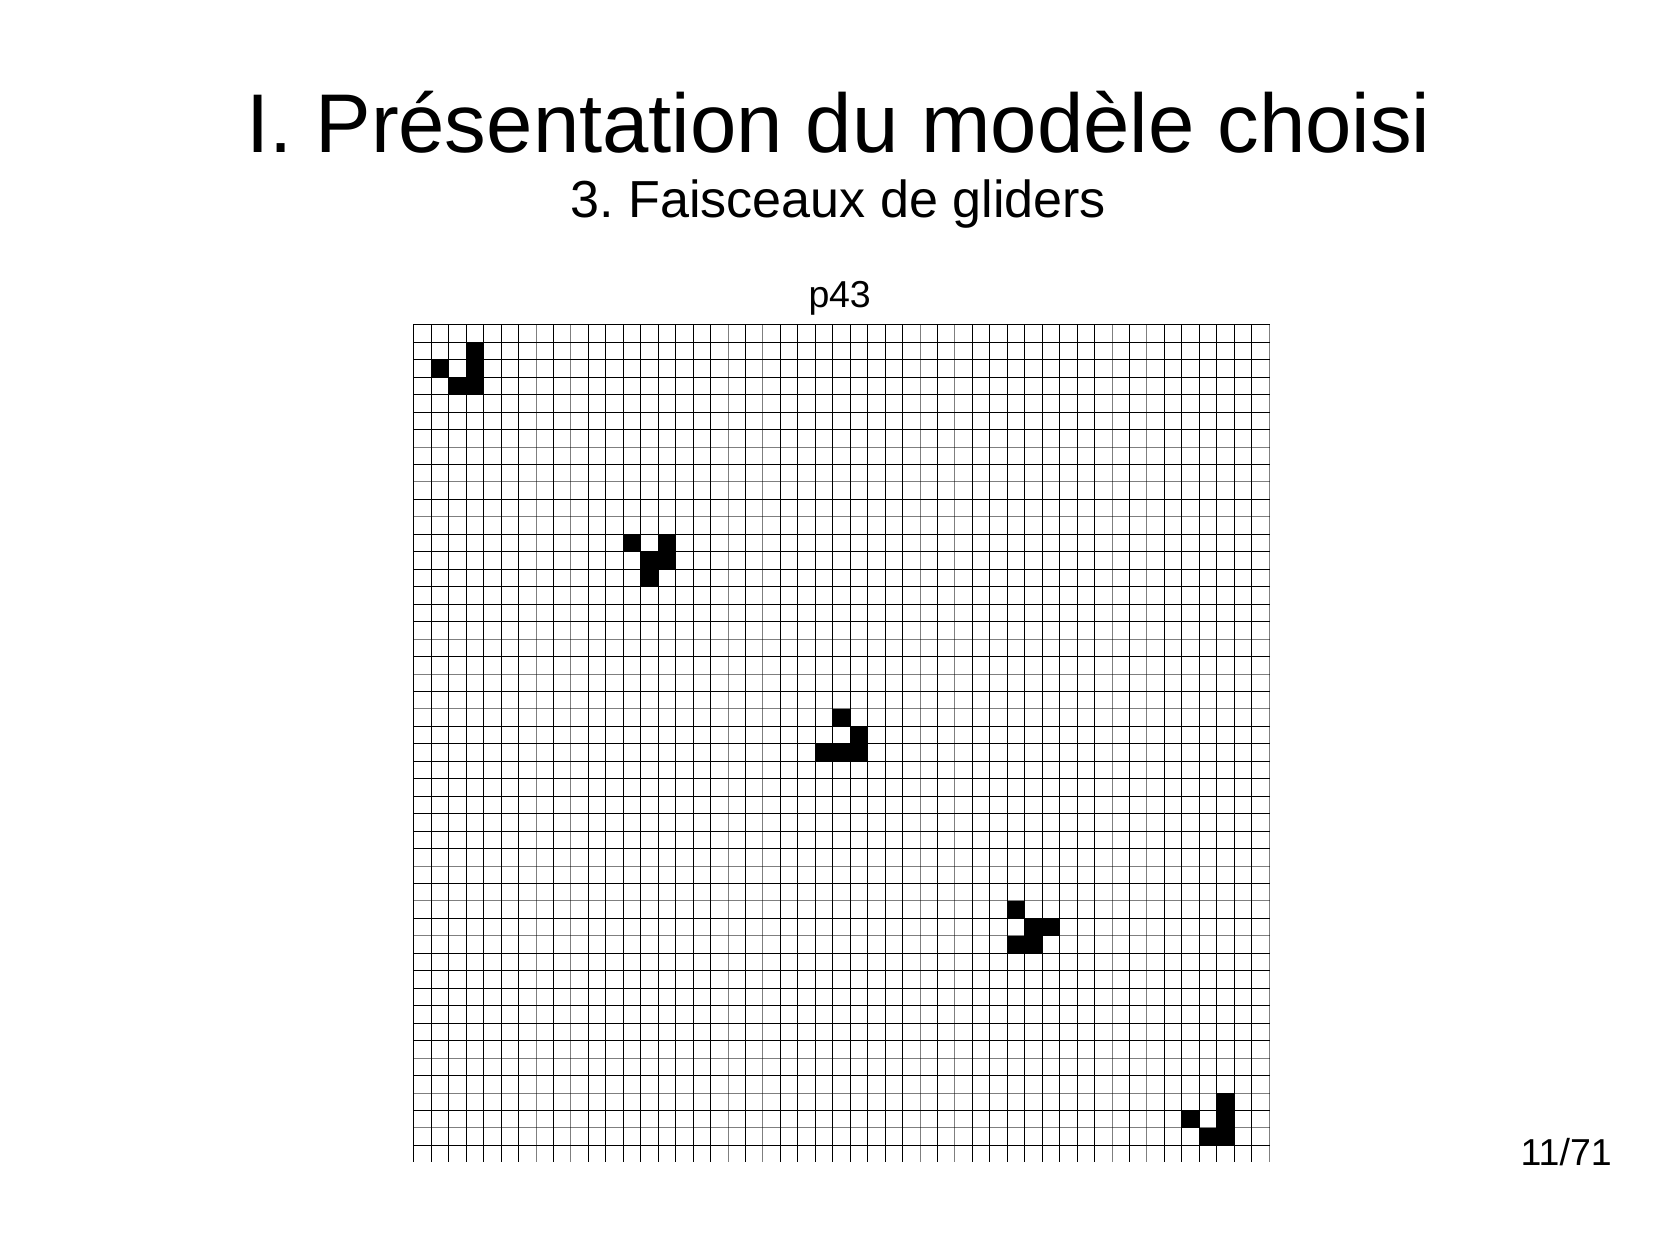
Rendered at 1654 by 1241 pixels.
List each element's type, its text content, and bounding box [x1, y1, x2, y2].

text_box <number>/71 [1505, 1124, 1654, 1182]
text_box p43 [793, 265, 886, 323]
title I. Présentation du modèle choisi 3. Faisceaux de gliders [82, 49, 1595, 257]
picture [413, 324, 1270, 1162]
